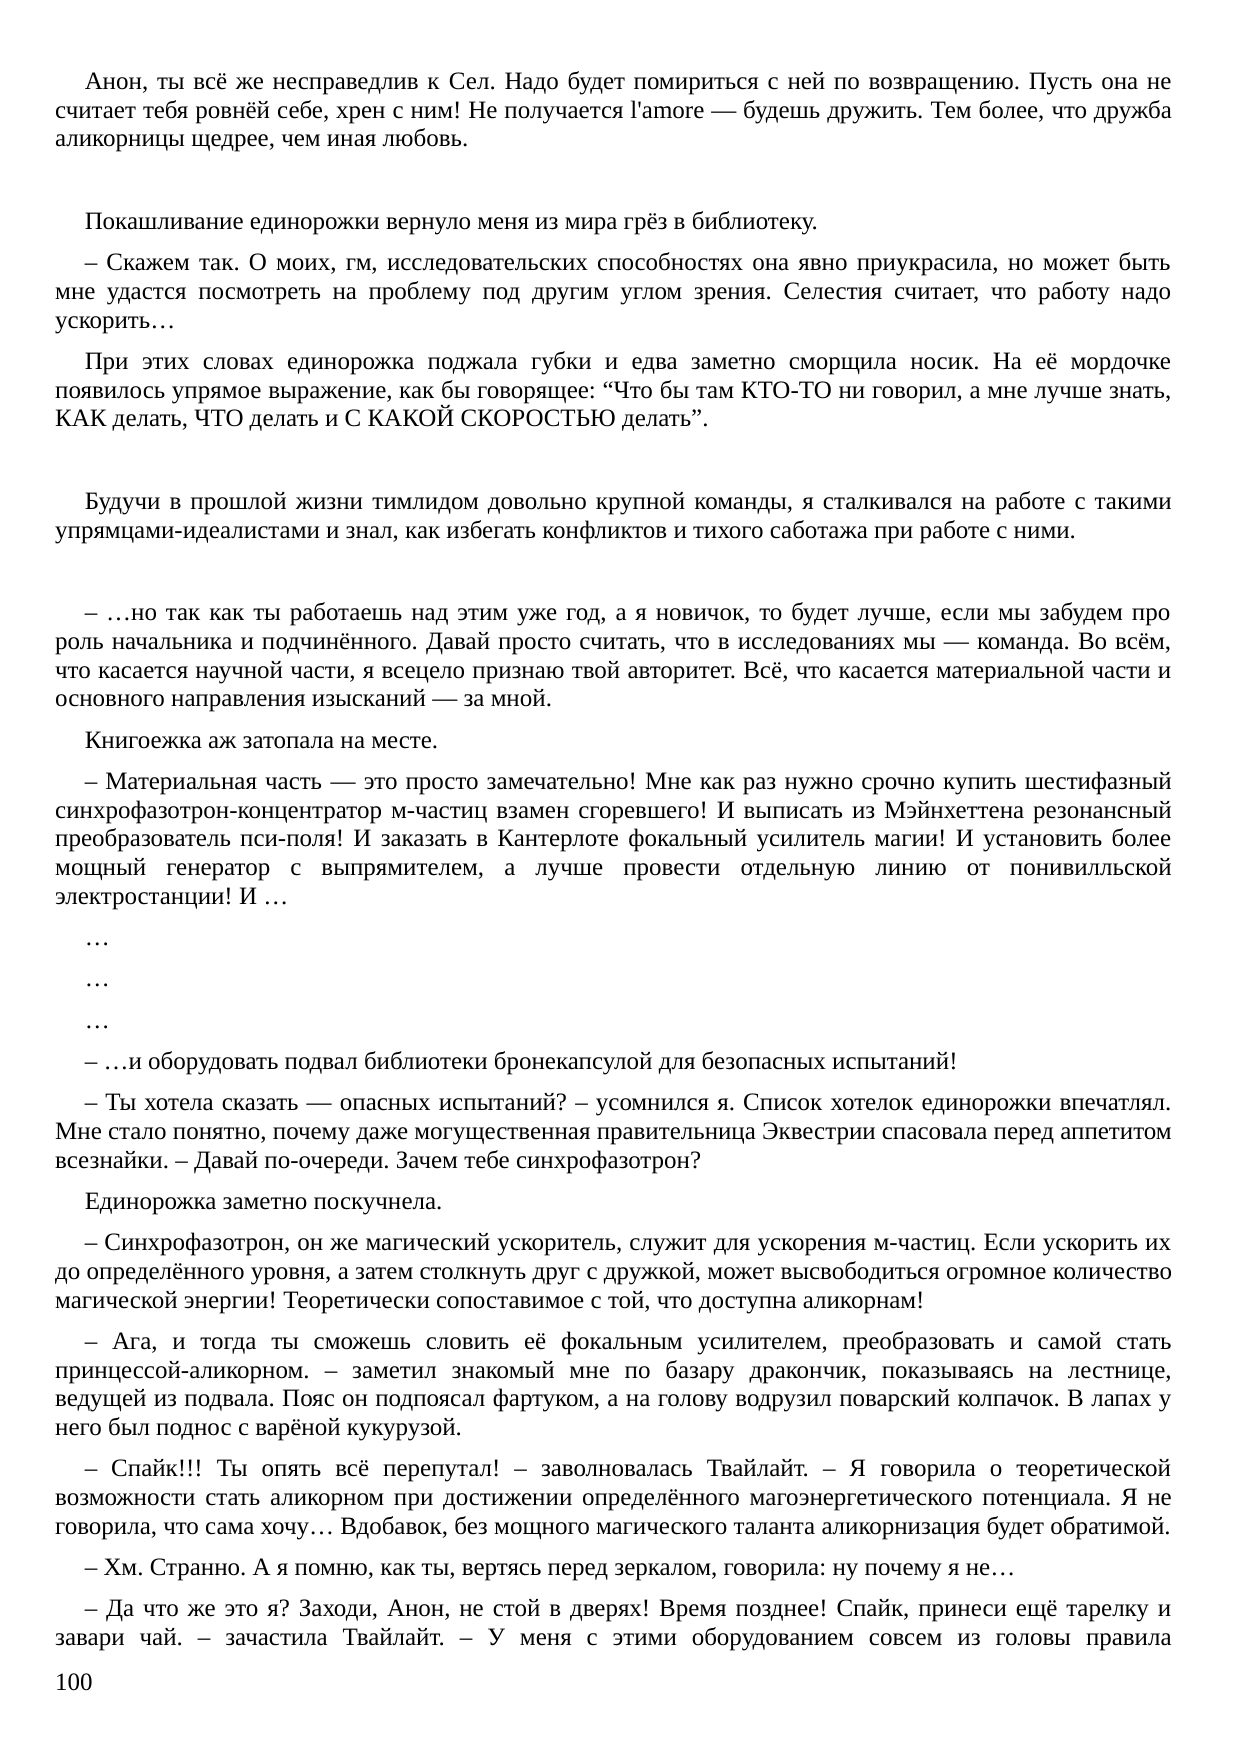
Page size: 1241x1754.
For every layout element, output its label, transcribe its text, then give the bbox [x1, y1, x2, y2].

text … [55, 963, 1173, 992]
text – …но так как ты работаешь над этим уже год, а я новичок, то будет лучше, если мы забудем про роль начальника и подчинённого. Давай просто считать, что в исследованиях мы — команда. Во всём, что касается научной части, я всецело признаю твой авторитет. Всё, что касается материальной части и основного направления изысканий — за мной. [55, 597, 1173, 712]
text – Спайк!!! Ты опять всё перепутал! – заволновалась Твайлайт. – Я говорила о теоретической возможности стать аликорном при достижении определённого магоэнергетического потенциала. Я не говорила, что сама хочу… Вдобавок, без мощного магического таланта аликорнизация будет обратимой. [55, 1453, 1173, 1540]
text При этих словах единорожка поджала губки и едва заметно сморщила носик. На её мордочке появилось упрямое выражение, как бы говорящее: “Что бы там КТО-ТО ни говорил, а мне лучше знать, КАК делать, ЧТО делать и С КАКОЙ СКОРОСТЬЮ делать”. [55, 346, 1173, 432]
text Будучи в прошлой жизни тимлидом довольно крупной команды, я сталкивался на работе с такими упрямцами-идеалистами и знал, как избегать конфликтов и тихого саботажа при работе с ними. [55, 486, 1173, 543]
text – Синхрофазотрон, он же магический ускоритель, служит для ускорения м-частиц. Если ускорить их до определённого уровня, а затем столкнуть друг с дружкой, может высвободиться огромное количество магической энергии! Теоретически сопоставимое с той, что доступна аликорнам! [55, 1227, 1173, 1313]
text Покашливание единорожки вернуло меня из мира грёз в библиотеку. [55, 206, 1173, 235]
text – Да что же это я? Заходи, Анон, не стой в дверях! Время позднее! Спайк, принеси ещё тарелку и завари чай. – зачастила Твайлайт. – У меня с этими оборудованием совсем из головы правила [55, 1593, 1173, 1651]
text – Скажем так. О моих, гм, исследовательских способностях она явно приукрасила, но может быть мне удастся посмотреть на проблему под другим углом зрения. Селестия считает, что работу надо ускорить… [55, 247, 1173, 333]
text – …и оборудовать подвал библиотеки бронекапсулой для безопасных испытаний! [55, 1046, 1173, 1075]
text Книгоежка аж затопала на месте. [55, 725, 1173, 753]
text … [55, 922, 1173, 951]
text – Ага, и тогда ты сможешь словить её фокальным усилителем, преобразовать и самой стать принцессой-аликорном. – заметил знакомый мне по базару дракончик, показываясь на лестнице, ведущей из подвала. Пояс он подпоясал фартуком, а на голову водрузил поварский колпачок. В лапах у него был поднос с варёной кукурузой. [55, 1326, 1173, 1441]
text – Хм. Странно. А я помню, как ты, вертясь перед зеркалом, говорила: ну почему я не… [55, 1552, 1173, 1581]
text Анон, ты всё же несправедлив к Сел. Надо будет помириться с ней по возвращению. Пусть она не считает тебя ровнёй себе, хрен с ним! Не получается l'amore — будешь дружить. Тем более, что дружба аликорницы щедрее, чем иная любовь. [55, 66, 1173, 152]
text Единорожка заметно поскучнела. [55, 1186, 1173, 1215]
text – Ты хотела сказать — опасных испытаний? – усомнился я. Список хотелок единорожки впечатлял. Мне стало понятно, почему даже могущественная правительница Эквестрии спасовала перед аппетитом всезнайки. – Давай по-очереди. Зачем тебе синхрофазотрон? [55, 1087, 1173, 1173]
text … [55, 1005, 1173, 1033]
text – Материальная часть — это просто замечательно! Мне как раз нужно срочно купить шестифазный синхрофазотрон-концентратор м-частиц взамен сгоревшего! И выписать из Мэйнхеттена резонансный преобразователь пси-поля! И заказать в Кантерлоте фокальный усилитель магии! И установить более мощный генератор с выпрямителем, а лучше провести отдельную линию от понивилльской электростанции! И … [55, 766, 1173, 910]
